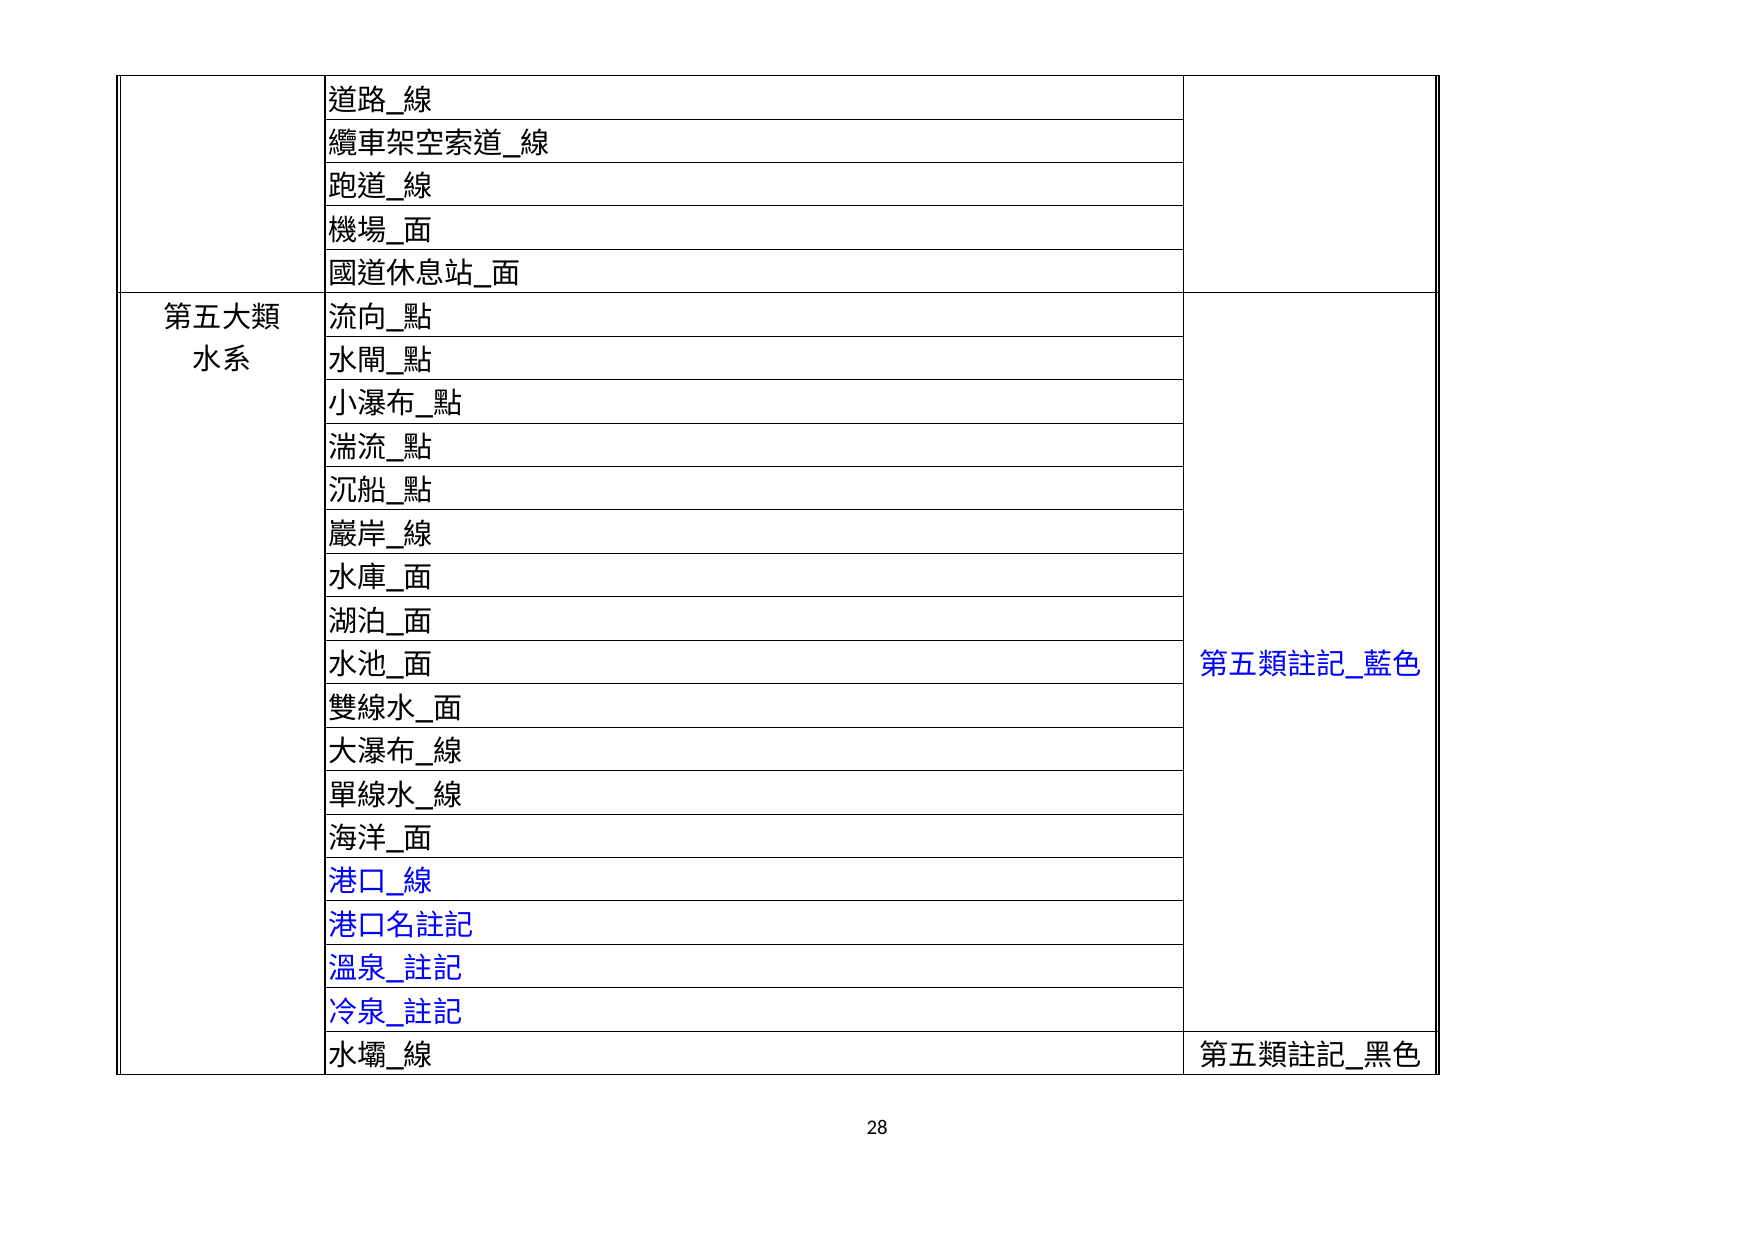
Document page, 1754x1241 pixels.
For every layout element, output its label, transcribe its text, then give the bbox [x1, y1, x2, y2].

table_cell 港口_線 [326, 858, 1183, 900]
table_cell 第五類註記_藍色 [1184, 293, 1435, 1031]
table_cell 纜車架空索道_線 [326, 120, 1183, 162]
table_cell 水池_面 [326, 641, 1183, 683]
table_cell 冷泉_註記 [326, 988, 1183, 1031]
table_cell 國道休息站_面 [326, 250, 1183, 292]
table_cell 機場_面 [326, 206, 1183, 249]
table_cell 第五類註記_黑色 [1184, 1032, 1435, 1074]
table_cell 巖岸_線 [326, 510, 1183, 553]
table_cell 大瀑布_線 [326, 728, 1183, 770]
table_cell 溫泉_註記 [326, 945, 1183, 987]
table_cell 第五大類 水系 [121, 293, 324, 1074]
table_cell 流向_點 [326, 293, 1183, 336]
table_cell [121, 76, 324, 292]
table_cell 湍流_點 [326, 424, 1183, 466]
table_cell 水壩_線 [326, 1032, 1183, 1074]
table_cell 沉船_點 [326, 467, 1183, 509]
table_cell 道路_線 [326, 76, 1183, 118]
table_cell 水庫_面 [326, 554, 1183, 596]
table_cell 港口名註記 [326, 901, 1183, 944]
table_cell 單線水_線 [326, 771, 1183, 813]
table_cell 水閘_點 [326, 337, 1183, 379]
table_cell 湖泊_面 [326, 597, 1183, 640]
table_cell 跑道_線 [326, 163, 1183, 205]
table_cell 海洋_面 [326, 815, 1183, 857]
table_cell 小瀑布_點 [326, 380, 1183, 422]
table_cell 雙線水_面 [326, 684, 1183, 727]
table_cell [1184, 76, 1435, 292]
